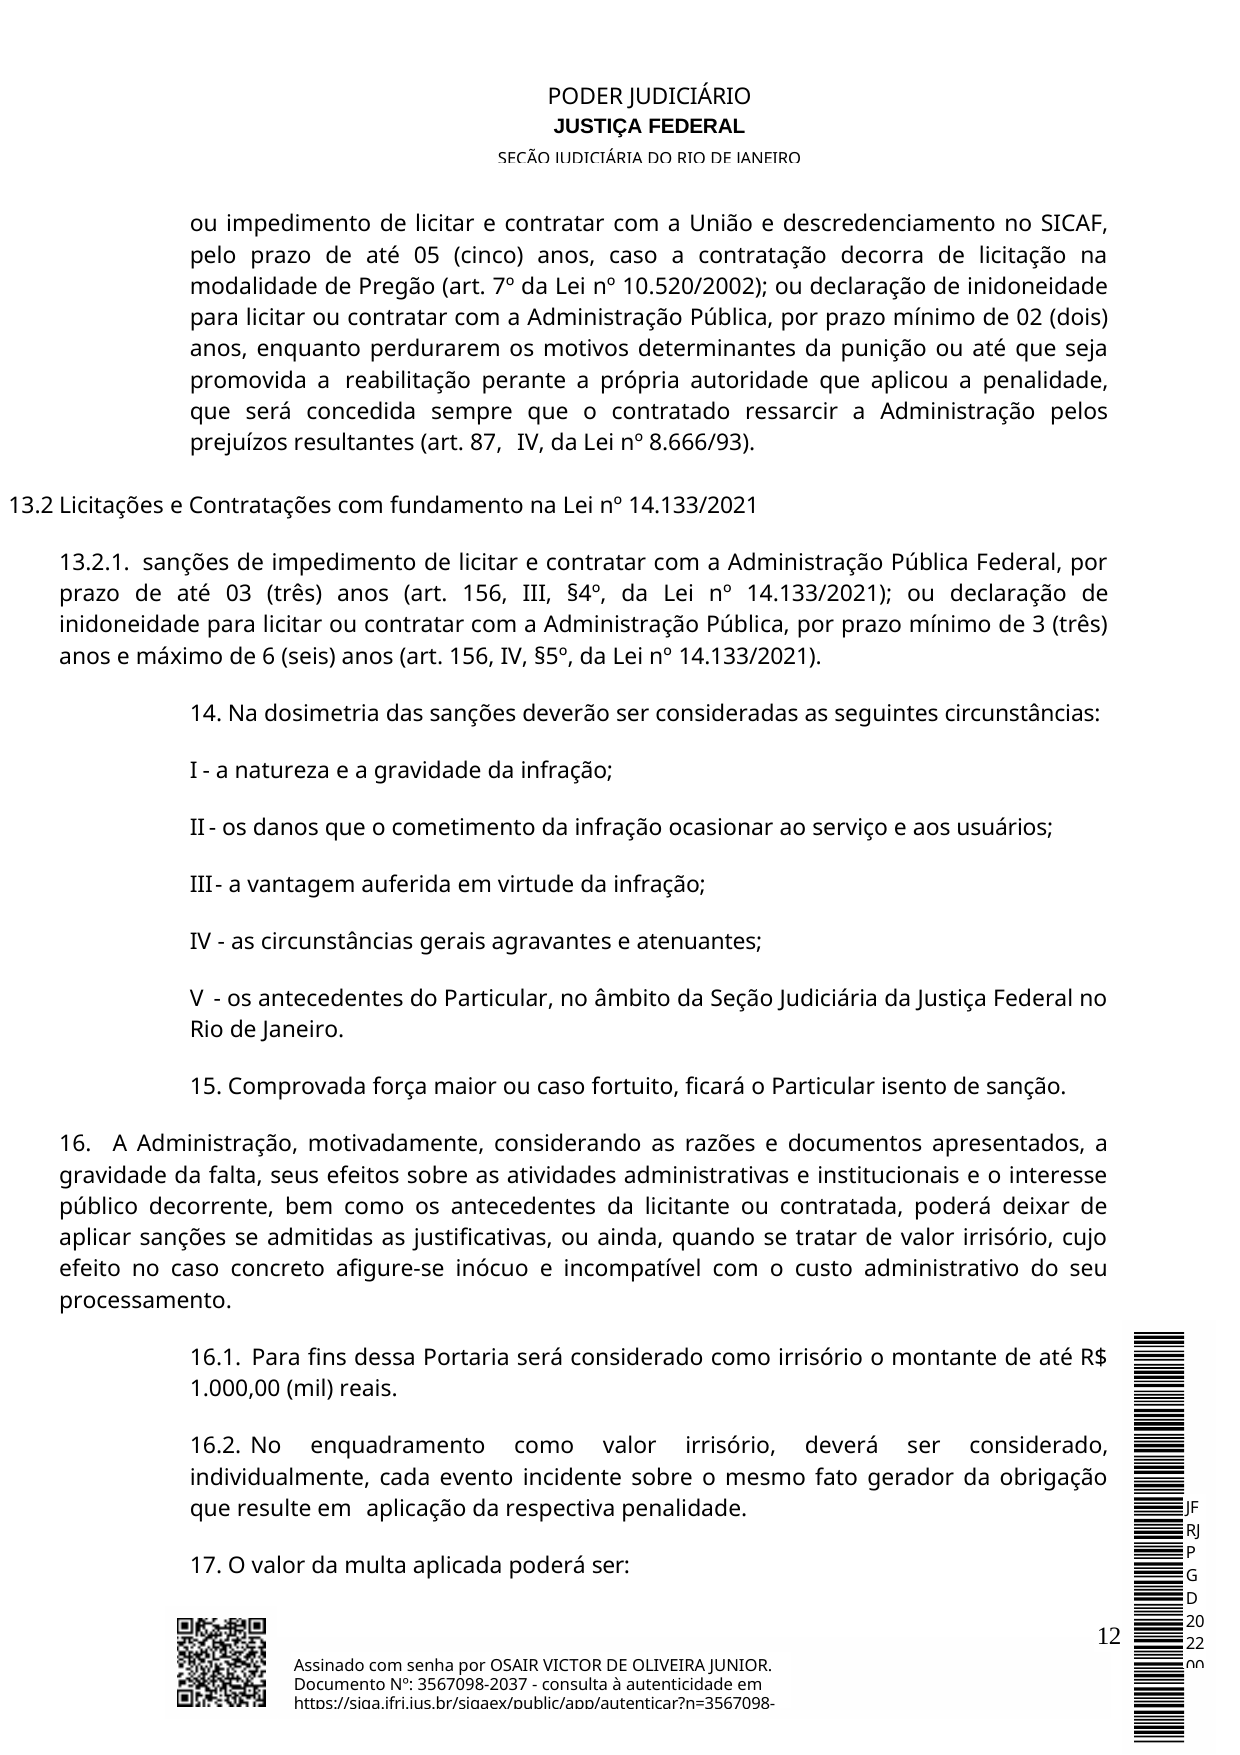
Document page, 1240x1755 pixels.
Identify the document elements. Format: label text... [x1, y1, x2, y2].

list O valor da multa aplicada poderá ser: [189, 1549, 1122, 1580]
list No enquadramento como valor irrisório, deverá ser considerado, individualmente, cada evento incidente sobre o mesmo fato gerador da obrigação que resulte em aplicação da respectiva penalidade. [189, 1429, 1109, 1523]
list [1183, 1494, 1206, 1668]
list - os antecedentes do Particular, no âmbito da Seção Judiciária da Justiça Federal no Rio de Janeiro. [189, 982, 1109, 1044]
list JFRJPGD202200034A [1186, 1496, 1206, 1668]
list - os danos que o cometimento da infração ocasionar ao serviço e aos usuários; [189, 811, 1195, 842]
list Comprovada força maior ou caso fortuito, ficará o Particular isento de sanção. [189, 1070, 1195, 1102]
list Na dosimetria das sanções deverão ser consideradas as seguintes circunstâncias: [189, 697, 1195, 728]
list A Administração, motivadamente, considerando as razões e documentos apresentados, a gravidade da falta, seus efeitos sobre as atividades administrativas e institucionais e o interesse público decorrente, bem como os antecedentes da licitante ou contratada, poderá deixar de aplicar sanções se admitidas as justificativas, ou ainda, quando se tratar de valor irrisório, cujo efeito no caso concreto afigure-se inócuo e incompatível com o custo administrativo do seu processamento. [59, 1127, 1109, 1315]
list - as circunstâncias gerais agravantes e atenuantes; [189, 925, 1195, 956]
list Licitações e Contratações com fundamento na Lei nº 14.133/2021 [8, 489, 1195, 520]
list - a natureza e a gravidade da infração; [189, 754, 1195, 785]
list Para fins dessa Portaria será considerado como irrisório o montante de até R$ 1.000,00 (mil) reais. [189, 1341, 1109, 1403]
list sanções de impedimento de licitar e contratar com a Administração Pública Federal, por prazo de até 03 (três) anos (art. 156, III, §4º, da Lei nº 14.133/2021); ou declaração de inidoneidade para licitar ou contratar com a Administração Pública, por prazo mínimo de 3 (três) anos e máximo de 6 (seis) anos (art. 156, IV, §5º, da Lei nº 14.133/2021). [59, 546, 1109, 671]
list - a vantagem auferida em virtude da infração; [189, 868, 1195, 899]
text ou impedimento de licitar e contratar com a União e descredenciamento no SICAF, pelo prazo de até 05 (cinco) anos, caso a contratação decorra de licitação na modalidade de Pregão (art. 7º da Lei nº 10.520/2002); ou declaração de inidoneidade para licitar ou contratar com a Administração Pública, por prazo mínimo de 02 (dois) anos, enquanto perdurarem os motivos determinantes da punição ou até que seja promovida a reabilitação perante a própria autoridade que aplicou a penalidade, que será concedida sempre que o contratado ressarcir a Administração pelos prejuízos resultantes (art. 87, IV, da Lei nº 8.666/93). [189, 207, 1109, 457]
